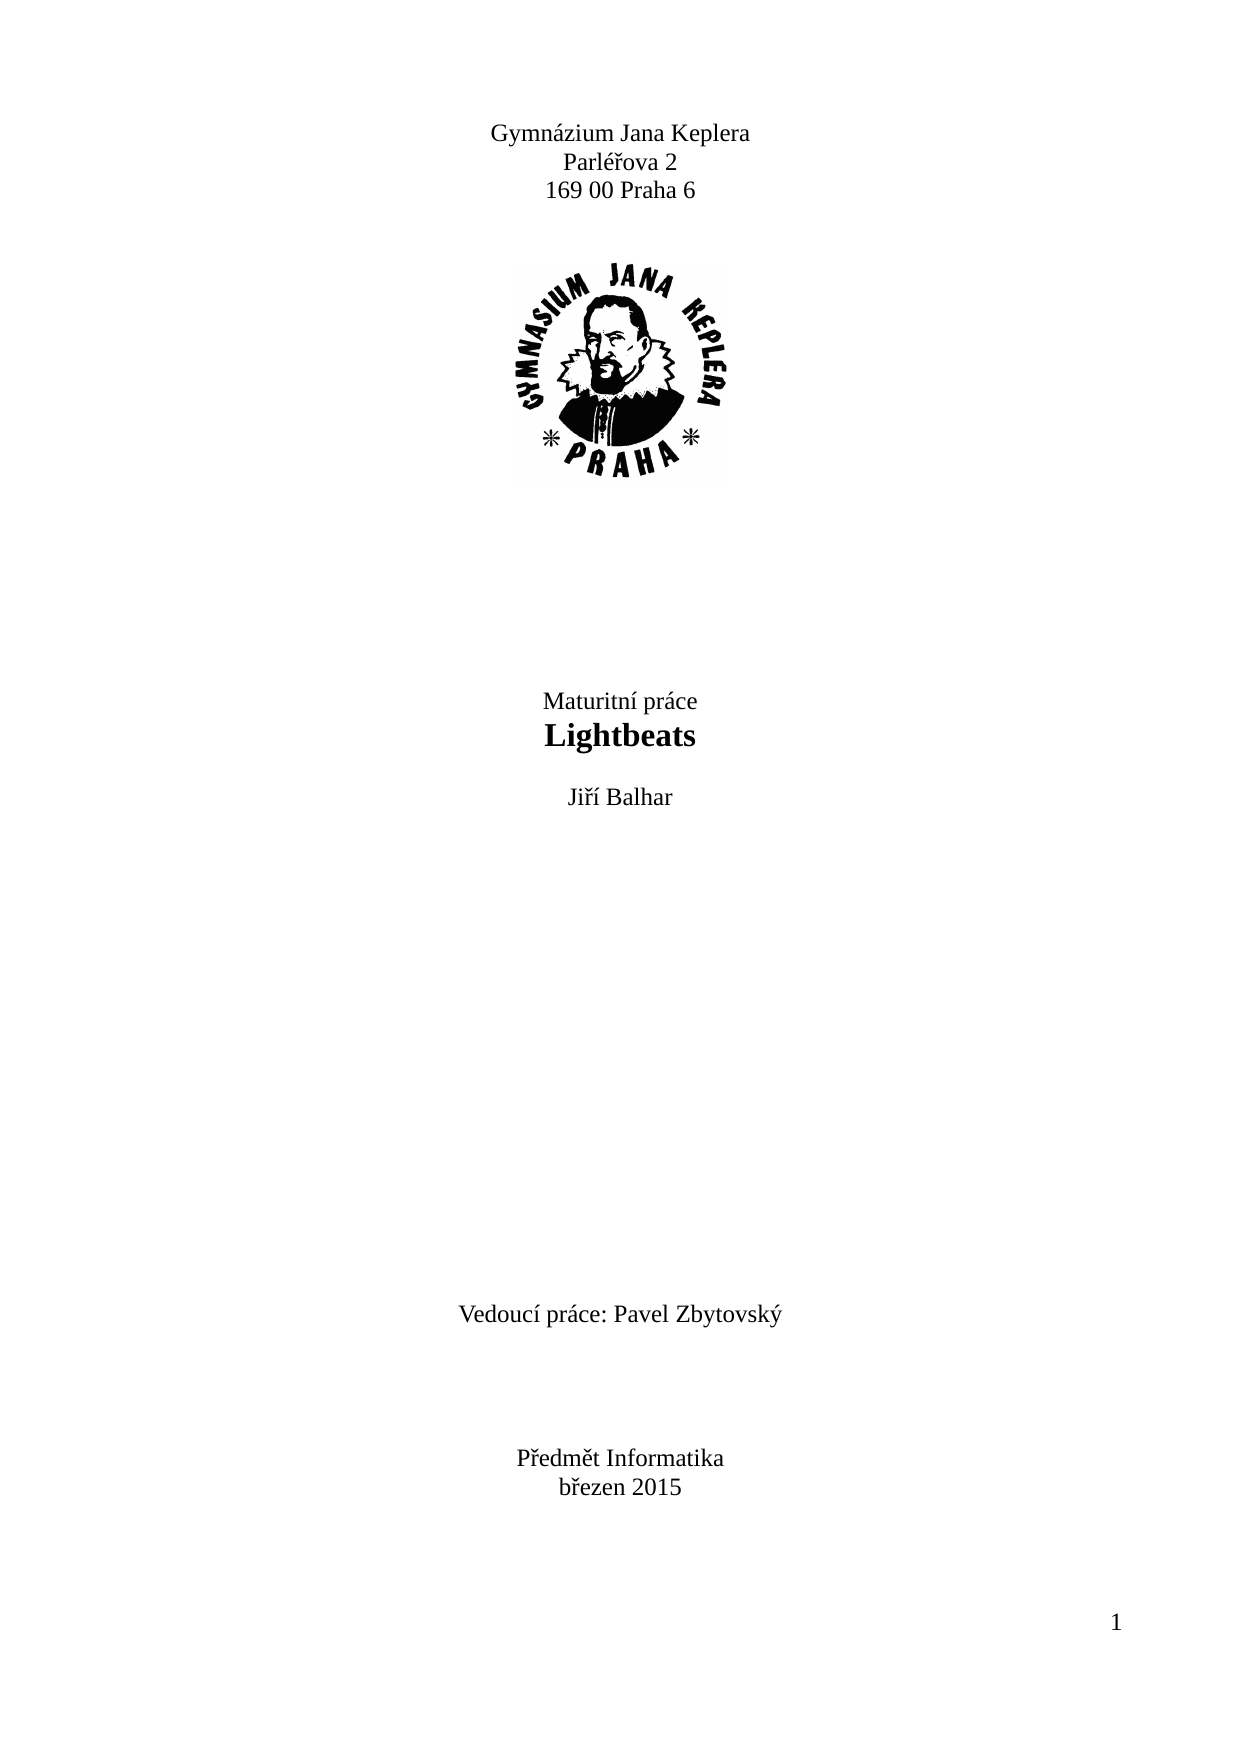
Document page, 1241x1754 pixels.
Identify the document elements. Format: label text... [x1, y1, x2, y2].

picture [509, 261, 732, 485]
text Lightbeats [118, 715, 1122, 753]
text Gymnázium Jana Keplera [118, 118, 1122, 147]
text Maturitní práce [118, 686, 1122, 715]
text březen 2015 [118, 1472, 1122, 1501]
text Parléřova 2 [118, 147, 1122, 176]
text Předmět Informatika [118, 1443, 1122, 1472]
text Vedoucí práce: Pavel Zbytovský [118, 1299, 1122, 1328]
text Jiří Balhar [118, 782, 1122, 811]
text 169 00 Praha 6 [118, 176, 1122, 204]
